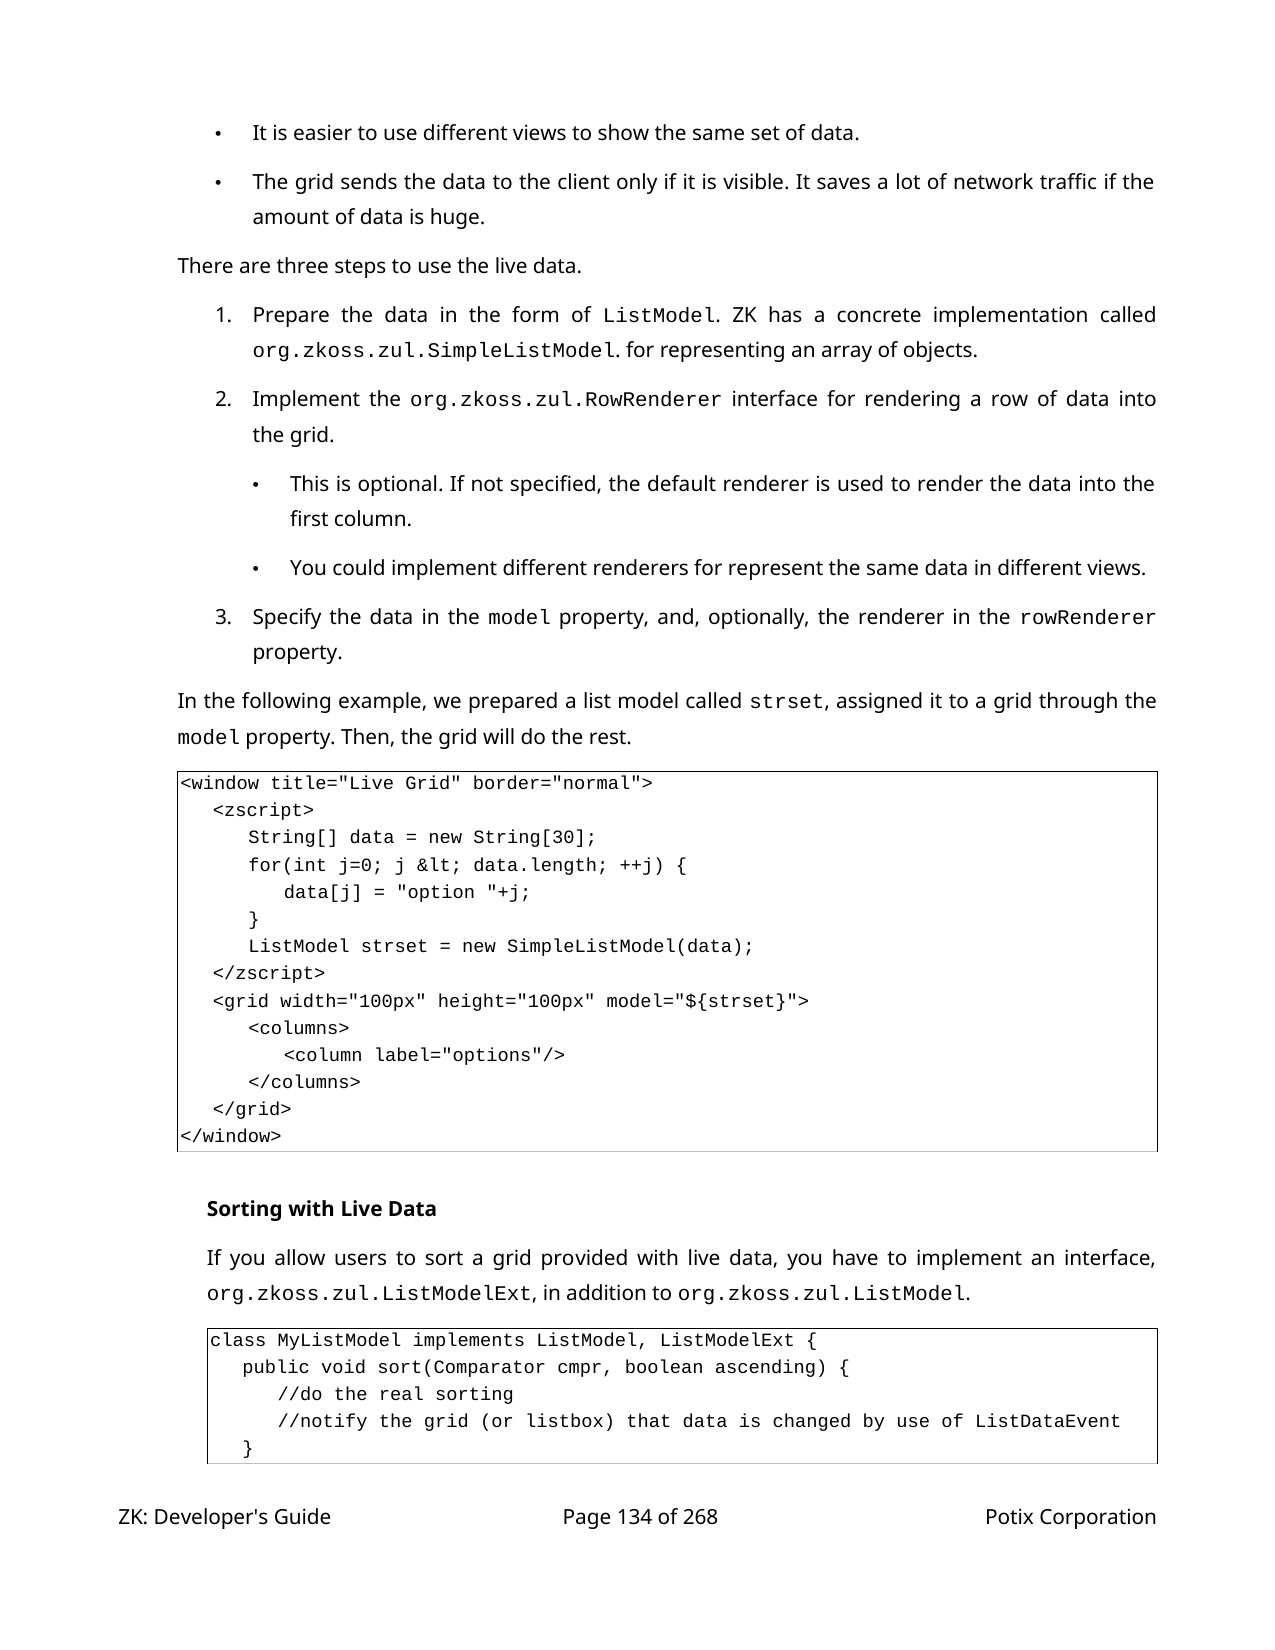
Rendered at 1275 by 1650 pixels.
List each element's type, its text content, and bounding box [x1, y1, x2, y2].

text class MyListModel implements ListModel, ListModelExt { [208, 1329, 1157, 1352]
text public void sort(Comparator cmpr, boolean ascending) { [208, 1354, 1157, 1379]
text //do the real sorting [208, 1382, 1157, 1406]
text If you allow users to sort a grid provided with live data, you have to implement an interface, org.zkoss.zul.ListModelExt, in addition to org.zkoss.zul.ListModel. [207, 1243, 1157, 1307]
text </window> [178, 1124, 1157, 1151]
text </columns> [178, 1070, 1157, 1094]
list Specify the data in the model property, and, optionally, the renderer in the rowRenderer property. [215, 602, 1157, 666]
text <window title="Live Grid" border="normal"> [178, 772, 1157, 795]
text <zscript> [178, 798, 1157, 822]
text for(int j=0; j &lt; data.length; ++j) { [178, 852, 1157, 877]
text } [178, 907, 1157, 931]
text <columns> [178, 1016, 1157, 1040]
text <grid width="100px" height="100px" model="${strset}"> [178, 988, 1157, 1013]
text String[] data = new String[30]; [178, 825, 1157, 849]
list It is easier to use different views to show the same set of data. [215, 118, 1157, 146]
text //notify the grid (or listbox) that data is changed by use of ListDataEvent [208, 1409, 1157, 1433]
text </grid> [178, 1097, 1157, 1121]
text } [208, 1436, 1157, 1463]
text <column label="options"/> [178, 1043, 1157, 1067]
list The grid sends the data to the client only if it is visible. It saves a lot of network traffic if the amount of data is huge. [215, 167, 1157, 230]
list This is optional. If not specified, the default renderer is used to render the data into the first column. [252, 469, 1157, 532]
list You could implement different renderers for represent the same data in different views. [252, 553, 1157, 581]
subtitle Sorting with Live Data [207, 1194, 1157, 1222]
list Implement the org.zkoss.zul.RowRenderer interface for rendering a row of data into the grid. [215, 384, 1157, 448]
text In the following example, we prepared a list model called strset, assigned it to a grid through the model property. Then, the grid will do the rest. [177, 686, 1157, 750]
text </zscript> [178, 961, 1157, 986]
text There are three steps to use the live data. [177, 251, 1157, 279]
text ListModel strset = new SimpleListModel(data); [178, 934, 1157, 958]
list Prepare the data in the form of ListModel. ZK has a concrete implementation called org.zkoss.zul.SimpleListModel. for representing an array of objects. [215, 300, 1157, 364]
text data[j] = "option "+j; [178, 880, 1157, 904]
